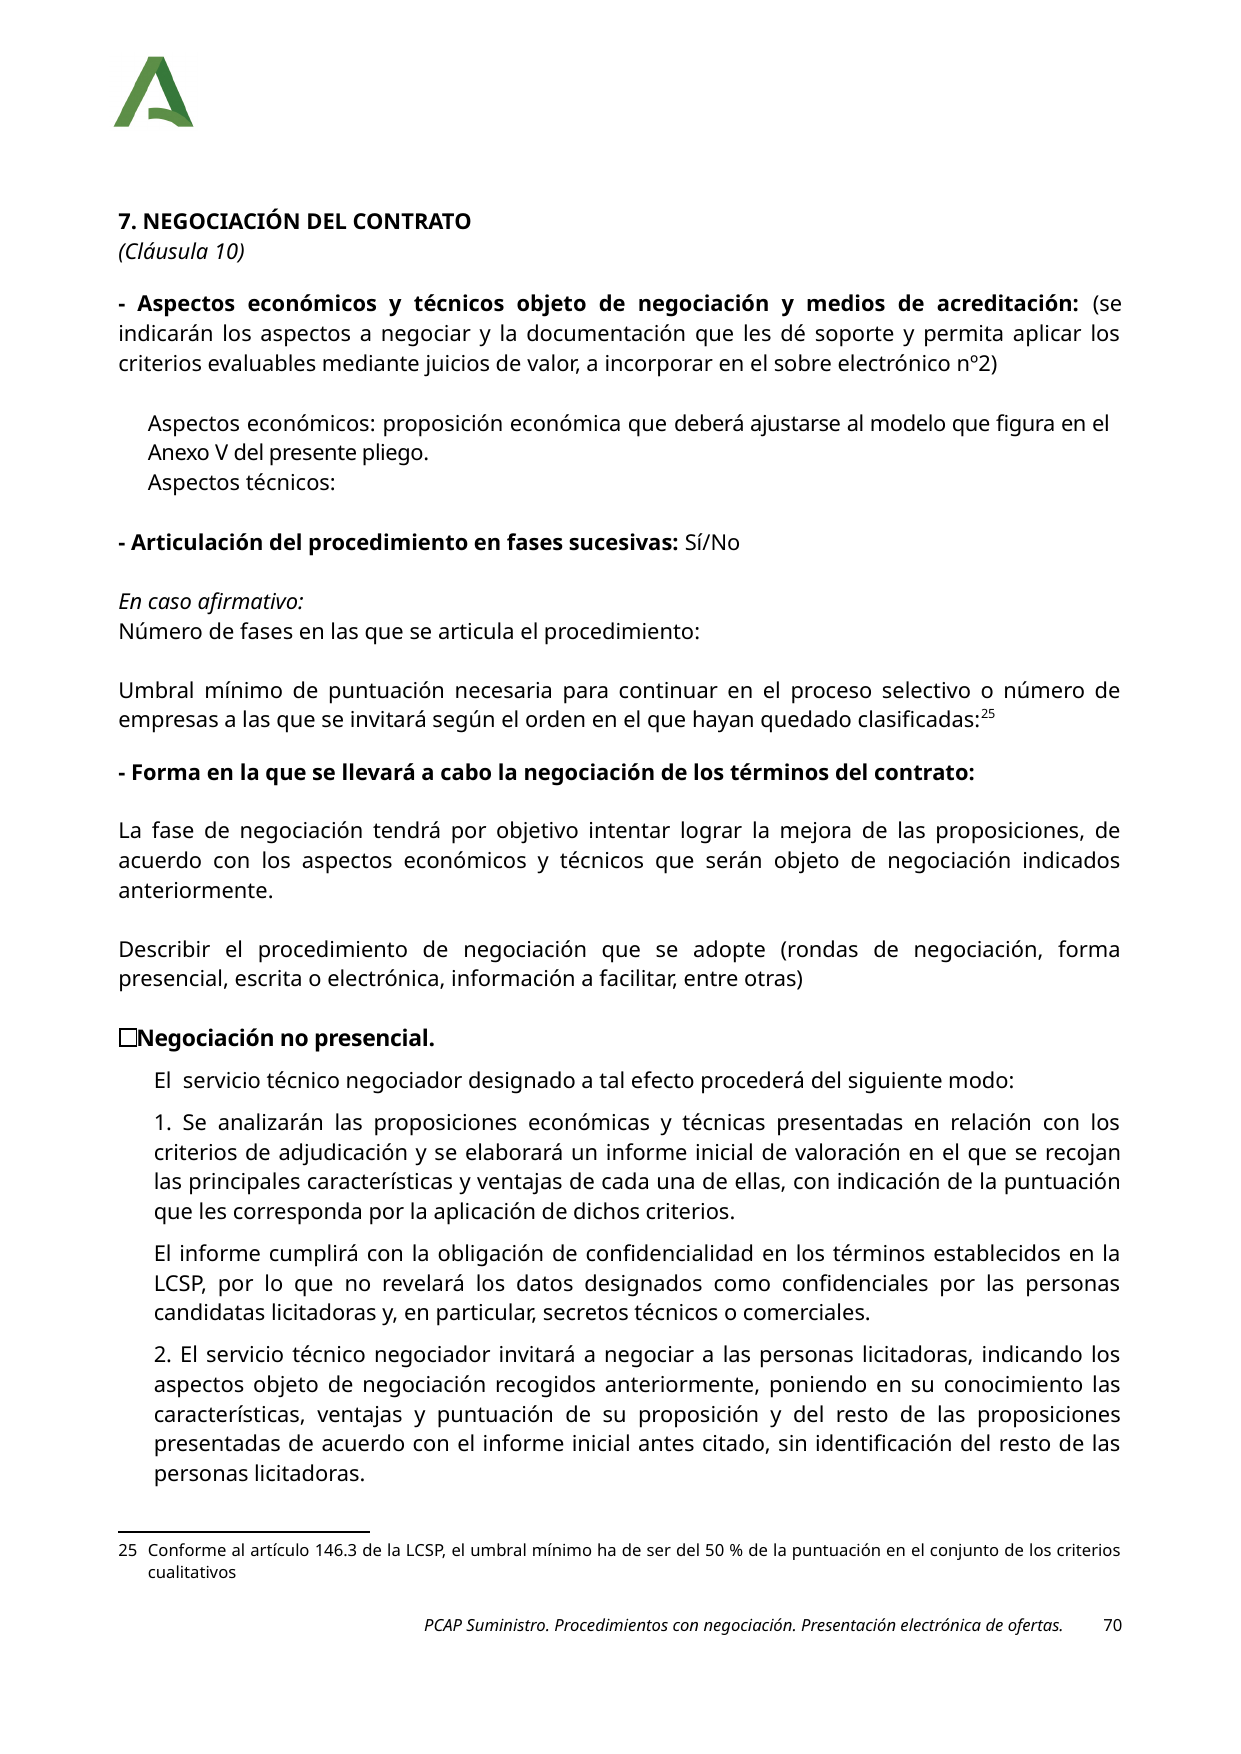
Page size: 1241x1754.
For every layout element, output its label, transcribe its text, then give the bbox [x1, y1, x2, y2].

text Número de fases en las que se articula el procedimiento: [118, 616, 1122, 646]
text - Forma en la que se llevará a cabo la negociación de los términos del contrato: [118, 757, 1122, 787]
text En caso afirmativo: [118, 586, 1122, 616]
text Conforme al artículo 146.3 de la LCSP, el umbral mínimo ha de ser del 50 % de la puntuación en el conjunto de los criterios cualitativos [118, 1538, 1122, 1584]
text El servicio técnico negociador designado a tal efecto procederá del siguiente modo: [153, 1065, 1122, 1095]
text Negociación no presencial. [118, 1022, 1122, 1053]
text Describir el procedimiento de negociación que se adopte (rondas de negociación, forma presencial, escrita o electrónica, información a facilitar, entre otras) [118, 934, 1122, 993]
text (Cláusula 10) [118, 236, 1122, 266]
text 2. El servicio técnico negociador invitará a negociar a las personas licitadoras, indicando los aspectos objeto de negociación recogidos anteriormente, poniendo en su conocimiento las características, ventajas y puntuación de su proposición y del resto de las proposiciones presentadas de acuerdo con el informe inicial antes citado, sin identificación del resto de las personas licitadoras. [153, 1339, 1122, 1488]
text Aspectos técnicos: [148, 467, 1122, 497]
text Umbral mínimo de puntuación necesaria para continuar en el proceso selectivo o número de empresas a las que se invitará según el orden en el que hayan quedado clasificadas: [118, 675, 1122, 734]
text La fase de negociación tendrá por objetivo intentar lograr la mejora de las proposiciones, de acuerdo con los aspectos económicos y técnicos que serán objeto de negociación indicados anteriormente. [118, 816, 1122, 905]
text 1. Se analizarán las proposiciones económicas y técnicas presentadas en relación con los criterios de adjudicación y se elaborará un informe inicial de valoración en el que se recojan las principales características y ventajas de cada una de ellas, con indicación de la puntuación que les corresponda por la aplicación de dichos criterios. [153, 1107, 1122, 1226]
picture [109, 52, 198, 131]
text El informe cumplirá con la obligación de confidencialidad en los términos establecidos en la LCSP, por lo que no revelará los datos designados como confidenciales por las personas candidatas licitadoras y, en particular, secretos técnicos o comerciales. [153, 1238, 1122, 1327]
text - Articulación del procedimiento en fases sucesivas: Sí/No [118, 527, 1122, 557]
text 7. NEGOCIACIÓN DEL CONTRATO [118, 206, 1122, 236]
text Aspectos económicos: proposición económica que deberá ajustarse al modelo que figura en el Anexo V del presente pliego. [148, 408, 1110, 467]
text - Aspectos económicos y técnicos objeto de negociación y medios de acreditación: (se indicarán los aspectos a negociar y la documentación que les dé soporte y permita aplicar los criterios evaluables mediante juicios de valor, a incorporar en el sobre electrónico nº2) [118, 288, 1122, 378]
